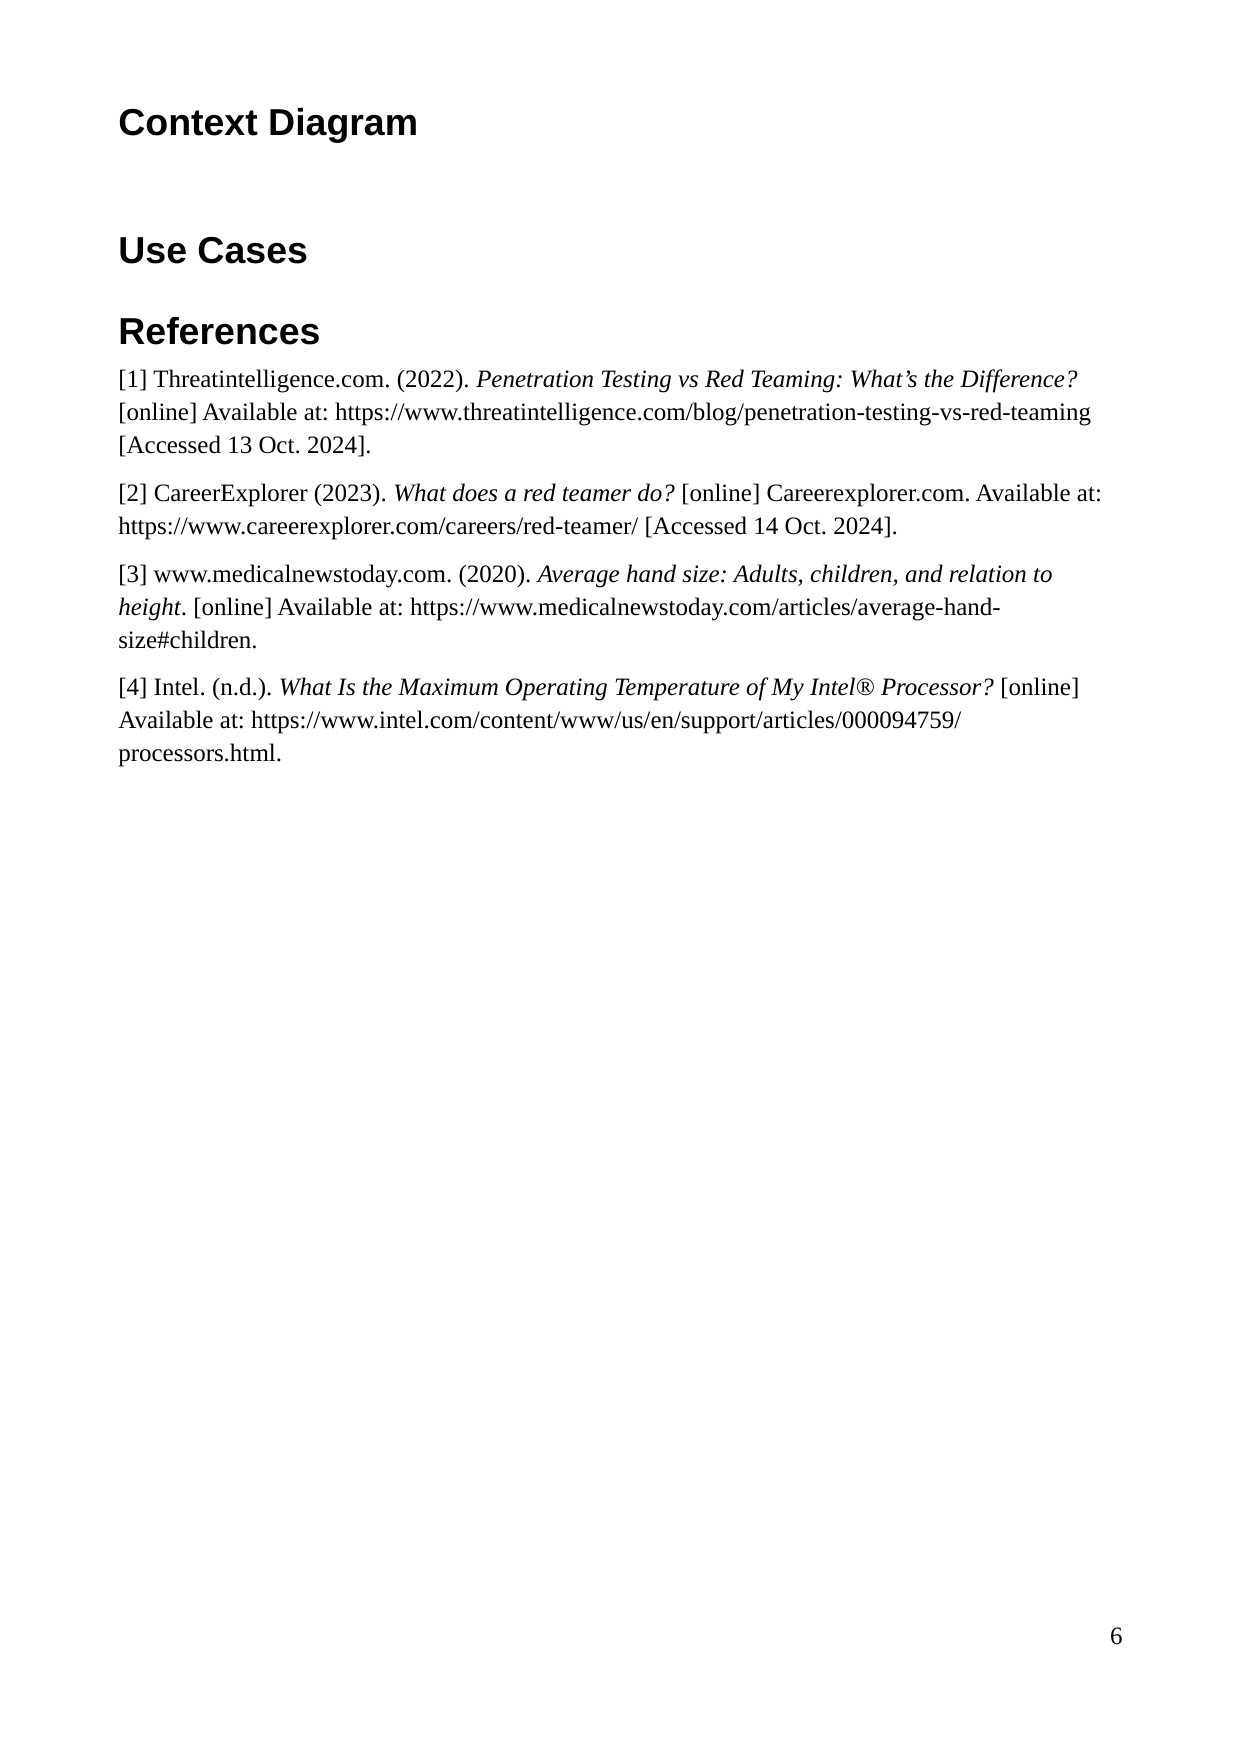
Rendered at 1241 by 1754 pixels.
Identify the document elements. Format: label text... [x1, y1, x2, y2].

text [1] Threatintelligence.com. (2022). Penetration Testing vs Red Teaming: What’s the Difference? [online] Available at: https://www.threatintelligence.com/blog/penetration-testing-vs-red-teaming [Accessed 13 Oct. 2024]. [118, 364, 1122, 459]
text [2] CareerExplorer (2023). What does a red teamer do? [online] Careerexplorer.com. Available at: https://www.careerexplorer.com/careers/red-teamer/ [Accessed 14 Oct. 2024]. [118, 478, 1122, 540]
text ‌ [118, 786, 1122, 815]
text [3] www.medicalnewstoday.com. (2020). Average hand size: Adults, children, and relation to height. [online] Available at: https://www.medicalnewstoday.com/articles/average-hand-size#children. [118, 559, 1122, 653]
subtitle Use Cases [118, 228, 1122, 271]
subtitle Context Diagram [118, 100, 1122, 143]
subtitle References [118, 309, 1122, 352]
text ‌[4] Intel. (n.d.). What Is the Maximum Operating Temperature of My Intel® Processor? [online] Available at: https://www.intel.com/content/www/us/en/support/articles/000094759/processors.html. [118, 672, 1122, 767]
